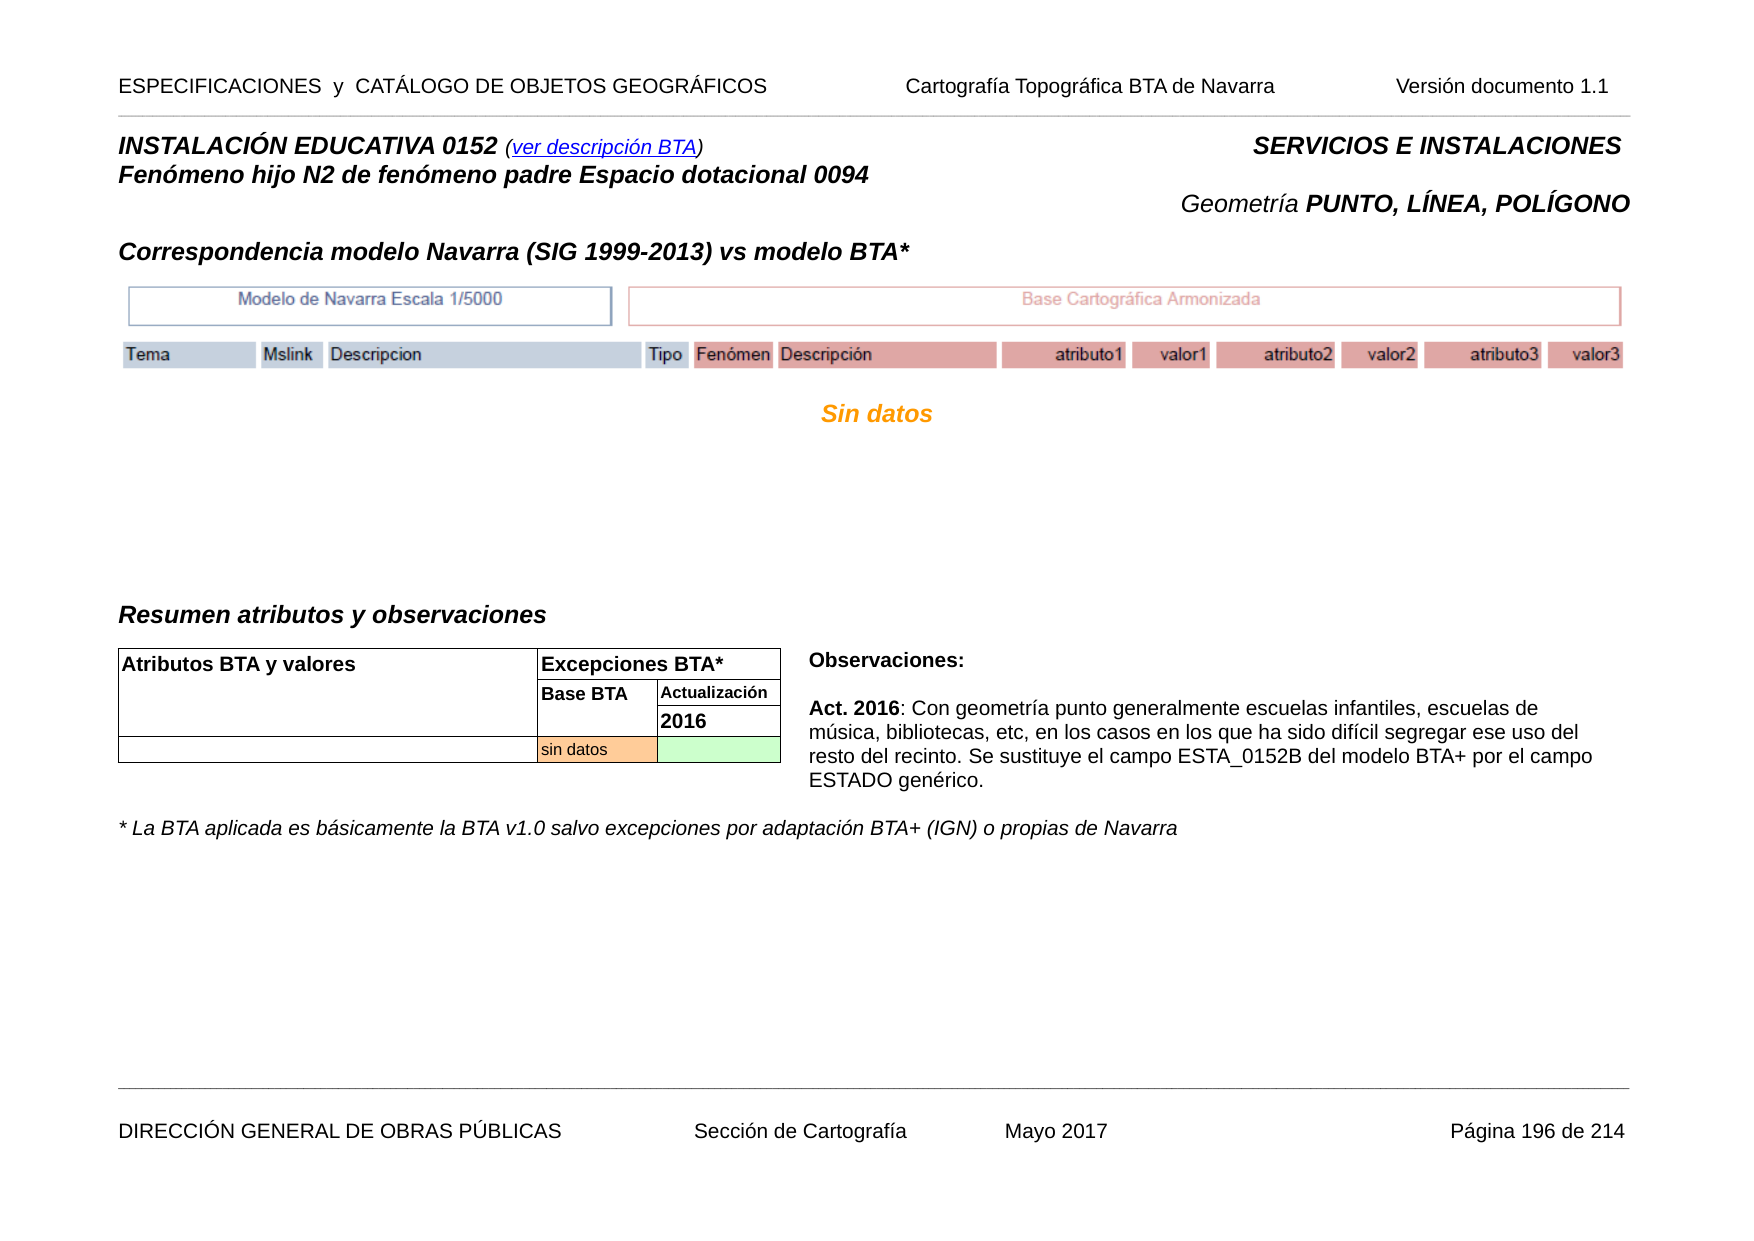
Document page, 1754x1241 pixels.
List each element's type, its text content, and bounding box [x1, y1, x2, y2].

picture [118, 284, 1631, 371]
text Sin datos [118, 399, 1636, 428]
table_header Excepciones BTA* [538, 649, 780, 679]
table_cell Base BTA [538, 680, 657, 736]
text Correspondencia modelo Navarra (SIG 1999-2013) vs modelo BTA* [118, 237, 1636, 266]
text Geometría PUNTO, LÍNEA, POLÍGONO [118, 189, 1636, 218]
table_header Observaciones: Act. 2016: Con geometría punto generalmente escuelas infantiles, escuelas de música, bibliotecas, etc, en los casos en los que ha sido difícil segregar ese uso del resto del recinto. Se sustituye el campo ESTA_0152B del modelo BTA+ por el campo ESTADO genérico. [797, 648, 1618, 792]
table_cell sin datos [538, 737, 657, 762]
text * La BTA aplicada es básicamente la BTA v1.0 salvo excepciones por adaptación BTA+ (IGN) o propias de Navarra [118, 816, 1636, 840]
text Fenómeno hijo N2 de fenómeno padre Espacio dotacional 0094 [118, 160, 1636, 189]
table_cell 2016 [658, 706, 780, 736]
table_header [107, 648, 797, 792]
table_cell [119, 737, 537, 762]
text INSTALACIÓN EDUCATIVA 0152 (ver descripción BTA) SERVICIOS E INSTALACIONES [118, 131, 1636, 160]
table_header Atributos BTA y valores [119, 649, 537, 736]
table_cell Actualización [658, 680, 780, 705]
table_cell [658, 737, 780, 762]
text Resumen atributos y observaciones [118, 600, 1636, 629]
